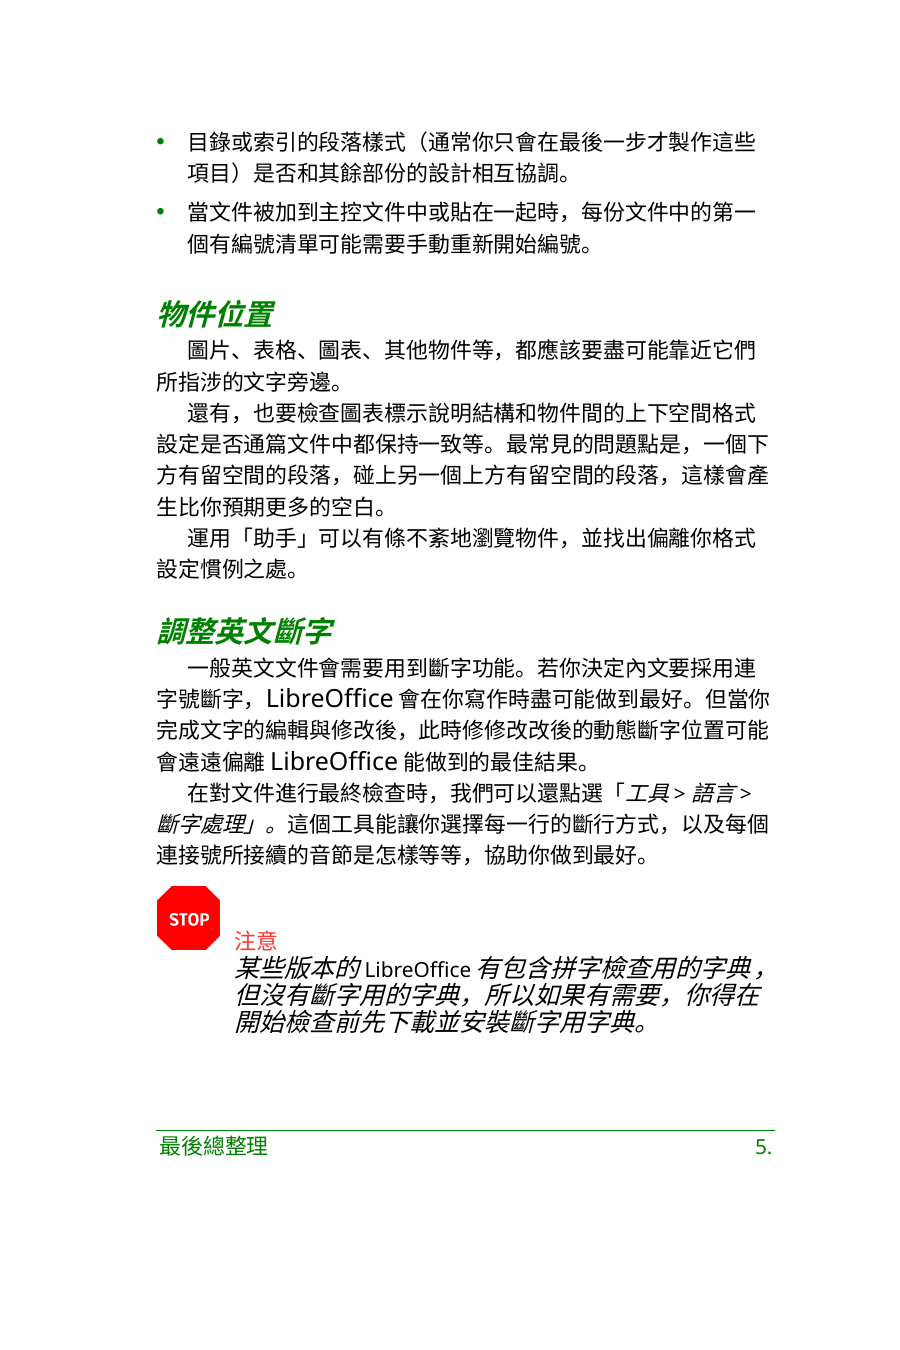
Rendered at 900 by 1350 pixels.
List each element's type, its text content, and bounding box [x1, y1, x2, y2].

picture [157, 886, 220, 950]
subtitle 物件位置 [156, 292, 775, 334]
text 還有，也要檢查圖表標示說明結構和物件間的上下空間格式設定是否通篇文件中都保持一致等。最常見的問題點是，一個下方有留空間的段落，碰上另一個上方有留空間的段落，這樣會產生比你預期更多的空白。 [156, 396, 775, 521]
list 目錄或索引的段落樣式（通常你只會在最後一步才製作這些項目）是否和其餘部份的設計相互協調。 [156, 125, 775, 187]
list 注意 [156, 886, 775, 955]
text 運用「助手」可以有條不紊地瀏覽物件，並找出偏離你格式設定慣例之處。 [156, 521, 775, 584]
text 一般英文文件會需要用到斷字功能。若你決定內文要採用連字號斷字，LibreOffice會在你寫作時盡可能做到最好。但當你完成文字的編輯與修改後，此時修修改改後的動態斷字位置可能會遠遠偏離LibreOffice能做到的最佳結果。 [156, 651, 775, 776]
subtitle 調整英文斷字 [156, 609, 775, 651]
text 圖片、表格、圖表、其他物件等，都應該要盡可能靠近它們所指涉的文字旁邊。 [156, 334, 775, 396]
list 當文件被加到主控文件中或貼在一起時，每份文件中的第一個有編號清單可能需要手動重新開始編號。 [156, 196, 775, 258]
text 某些版本的LibreOffice有包含拼字檢查用的字典，但沒有斷字用的字典，所以如果有需要，你得在開始檢查前先下載並安裝斷字用字典。 [234, 955, 775, 1037]
text 在對文件進行最終檢查時，我們可以還點選「工具 > 語言 > 斷字處理」。這個工具能讓你選擇每一行的斷行方式，以及每個連接號所接續的音節是怎樣等等，協助你做到最好。 [156, 776, 775, 870]
